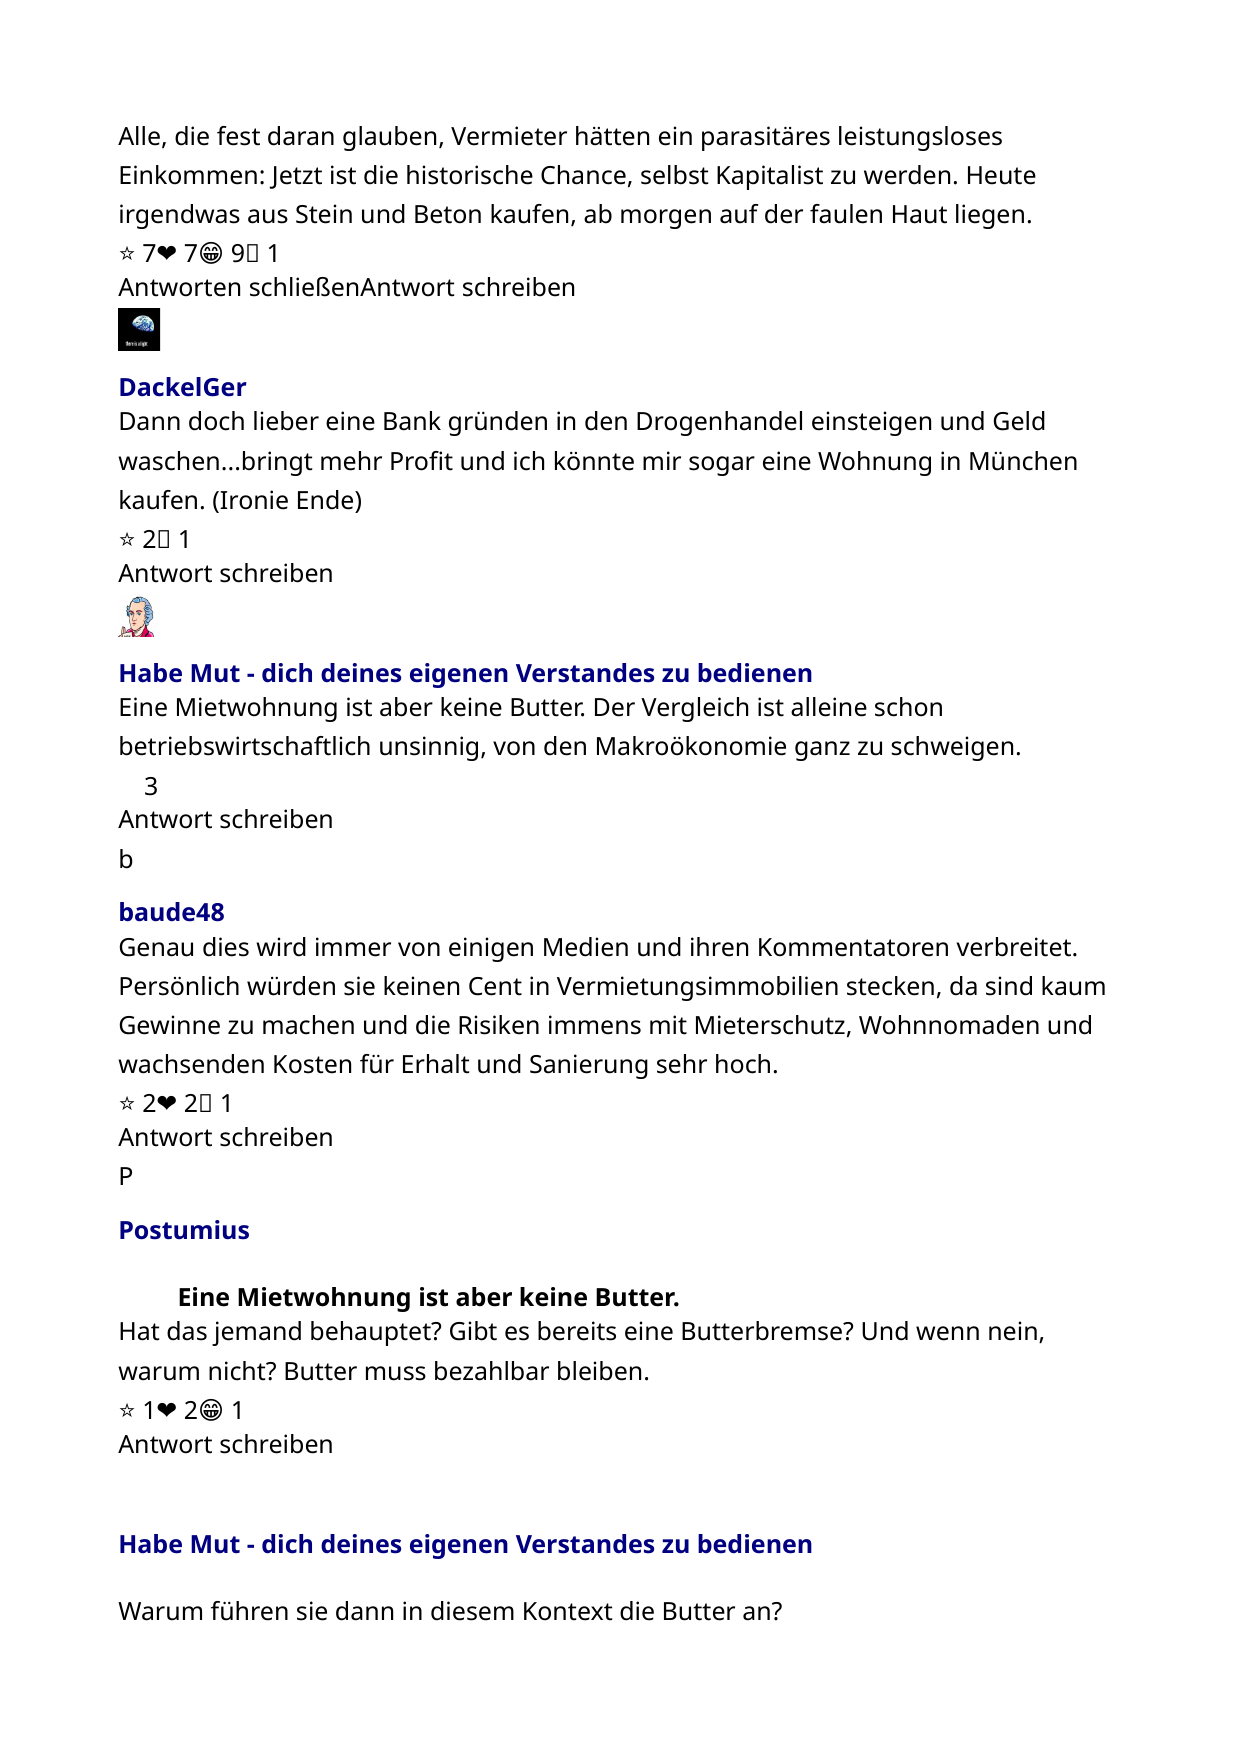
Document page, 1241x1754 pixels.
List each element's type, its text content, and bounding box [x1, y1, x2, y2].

subtitle Habe Mut - dich deines eigenen Verstandes zu bedienen [118, 1527, 1122, 1561]
text Genau dies wird immer von einigen Medien und ihren Kommentatoren verbreitet. Persönlich würden sie keinen Cent in Vermietungsimmobilien stecken, da sind kaum Gewinne zu machen und die Risiken immens mit Mieterschutz, Wohnnomaden und wachsenden Kosten für Erhalt und Sanierung sehr hoch. [118, 929, 1122, 1081]
text Antworten schließenAntwort schreiben [118, 270, 1122, 304]
text Antwort schreiben [118, 1426, 1122, 1460]
text ⭐️ 7❤️ 7😁 9🙁 1 [118, 236, 1122, 270]
subtitle Habe Mut - dich deines eigenen Verstandes zu bedienen [118, 656, 1122, 690]
text ⭐️ 1❤️ 2😁 1 [118, 1392, 1122, 1426]
text Eine Mietwohnung ist aber keine Butter. [177, 1280, 1063, 1314]
picture [118, 594, 161, 637]
text Antwort schreiben [118, 1120, 1122, 1154]
text b [118, 841, 1122, 875]
subtitle DackelGer [118, 370, 1122, 404]
text Alle, die fest daran glauben, Vermieter hätten ein parasitäres leistungsloses Einkommen: Jetzt ist die historische Chance, selbst Kapitalist zu werden. Heute irgendwas aus Stein und Beton kaufen, ab morgen auf der faulen Haut liegen. [118, 118, 1122, 231]
text 🤨 3 [118, 768, 1122, 802]
text ⭐️ 2❤️ 2🙁 1 [118, 1086, 1122, 1120]
text Antwort schreiben [118, 802, 1122, 836]
subtitle Postumius [118, 1213, 1122, 1247]
text Dann doch lieber eine Bank gründen in den Drogenhandel einsteigen und Geld waschen...bringt mehr Profit und ich könnte mir sogar eine Wohnung in München kaufen. (Ironie Ende) [118, 404, 1122, 516]
subtitle baude48 [118, 895, 1122, 929]
text ⭐️ 2🤨 1 [118, 521, 1122, 556]
text Eine Mietwohnung ist aber keine Butter. Der Vergleich ist alleine schon betriebswirtschaftlich unsinnig, von den Makroökonomie ganz zu schweigen. [118, 690, 1122, 763]
text Warum führen sie dann in diesem Kontext die Butter an? [118, 1594, 1122, 1628]
text Hat das jemand behauptet? Gibt es bereits eine Butterbremse? Und wenn nein, warum nicht? Butter muss bezahlbar bleiben. [118, 1314, 1122, 1387]
text P [118, 1159, 1122, 1193]
picture [118, 308, 161, 351]
text Antwort schreiben [118, 556, 1122, 589]
